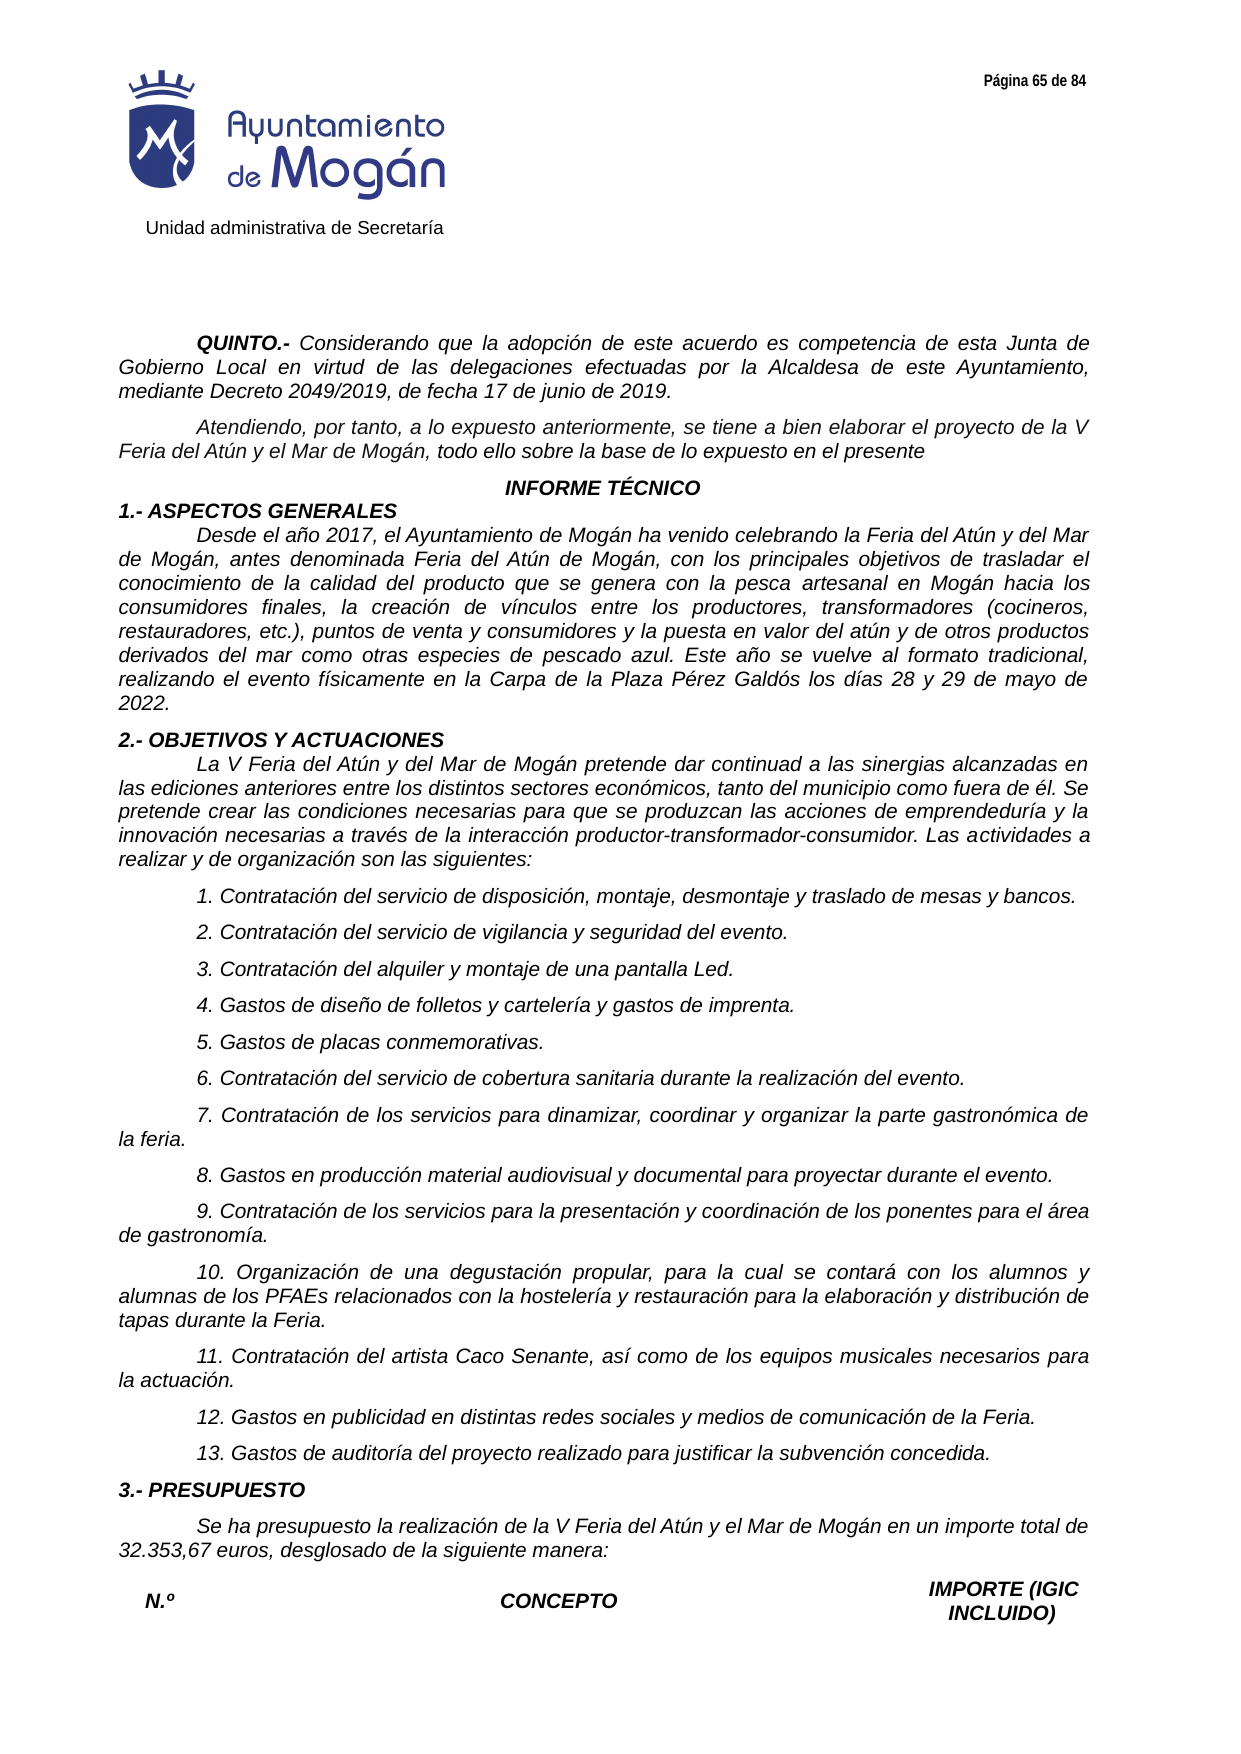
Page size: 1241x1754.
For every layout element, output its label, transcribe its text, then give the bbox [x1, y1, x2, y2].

text QUINTO.- Considerando que la adopción de este acuerdo es competencia de esta Junta de Gobierno Local en virtud de las delegaciones efectuadas por la Alcaldesa de este Ayuntamiento, mediante Decreto 2049/2019, de fecha 17 de junio de 2019. [118, 331, 1092, 402]
text 3. Contratación del alquiler y montaje de una pantalla Led. [118, 957, 1092, 981]
text INFORME TÉCNICO [118, 475, 1092, 499]
text 1.- ASPECTOS GENERALES [118, 499, 1092, 523]
text 3.- PRESUPUESTO [118, 1477, 1092, 1501]
table_header N.º [118, 1574, 206, 1657]
text 4. Gastos de diseño de folletos y cartelería y gastos de imprenta. [118, 993, 1092, 1017]
text 1. Contratación del servicio de disposición, montaje, desmontaje y traslado de mesas y bancos. [118, 884, 1092, 908]
text 11. Contratación del artista Caco Senante, así como de los equipos musicales necesarios para la actuación. [118, 1344, 1092, 1392]
text 5. Gastos de placas conmemorativas. [118, 1029, 1092, 1053]
text Se ha presupuesto la realización de la V Feria del Atún y el Mar de Mogán en un importe total de 32.353,67 euros, desglosado de la siguiente manera: [118, 1514, 1092, 1562]
text 12. Gastos en publicidad en distintas redes sociales y medios de comunicación de la Feria. [118, 1404, 1092, 1428]
text Desde el año 2017, el Ayuntamiento de Mogán ha venido celebrando la Feria del Atún y del Mar de Mogán, antes denominada Feria del Atún de Mogán, con los principales objetivos de trasladar el conocimiento de la calidad del producto que se genera con la pesca artesanal en Mogán hacia los consumidores finales, la creación de vínculos entre los productores, transformadores (cocineros, restauradores, etc.), puntos de venta y consumidores y la puesta en valor del atún y de otros productos derivados del mar como otras especies de pescado azul. Este año se vuelve al formato tradicional, realizando el evento físicamente en la Carpa de la Plaza Pérez Galdós los días 28 y 29 de mayo de 2022. [118, 523, 1092, 715]
text La V Feria del Atún y del Mar de Mogán pretende dar continuad a las sinergias alcanzadas en las ediciones anteriores entre los distintos sectores económicos, tanto del municipio como fuera de él. Se pretende crear las condiciones necesarias para que se produzcan las acciones de emprendeduría y la innovación necesarias a través de la interacción productor-transformador-consumidor. Las actividades a realizar y de organización son las siguientes: [118, 751, 1092, 871]
text 9. Contratación de los servicios para la presentación y coordinación de los ponentes para el área de gastronomía. [118, 1199, 1092, 1247]
text 2.- OBJETIVOS Y ACTUACIONES [118, 727, 1092, 751]
text 10. Organización de una degustación propular, para la cual se contará con los alumnos y alumnas de los PFAEs relacionados con la hostelería y restauración para la elaboración y distribución de tapas durante la Feria. [118, 1260, 1092, 1332]
text 2. Contratación del servicio de vigilancia y seguridad del evento. [118, 920, 1092, 944]
table_header CONCEPTO [206, 1574, 917, 1657]
text 8. Gastos en producción material audiovisual y documental para proyectar durante el evento. [118, 1163, 1092, 1187]
table_header IMPORTE (IGIC INCLUIDO) [917, 1574, 1092, 1657]
text 13. Gastos de auditoría del proyecto realizado para justificar la subvención concedida. [118, 1441, 1092, 1465]
text 6. Contratación del servicio de cobertura sanitaria durante la realización del evento. [118, 1066, 1092, 1090]
text Atendiendo, por tanto, a lo expuesto anteriormente, se tiene a bien elaborar el proyecto de la V Feria del Atún y el Mar de Mogán, todo ello sobre la base de lo expuesto en el presente [118, 415, 1092, 463]
picture [128, 70, 445, 206]
text 7. Contratación de los servicios para dinamizar, coordinar y organizar la parte gastronómica de la feria. [118, 1102, 1092, 1150]
